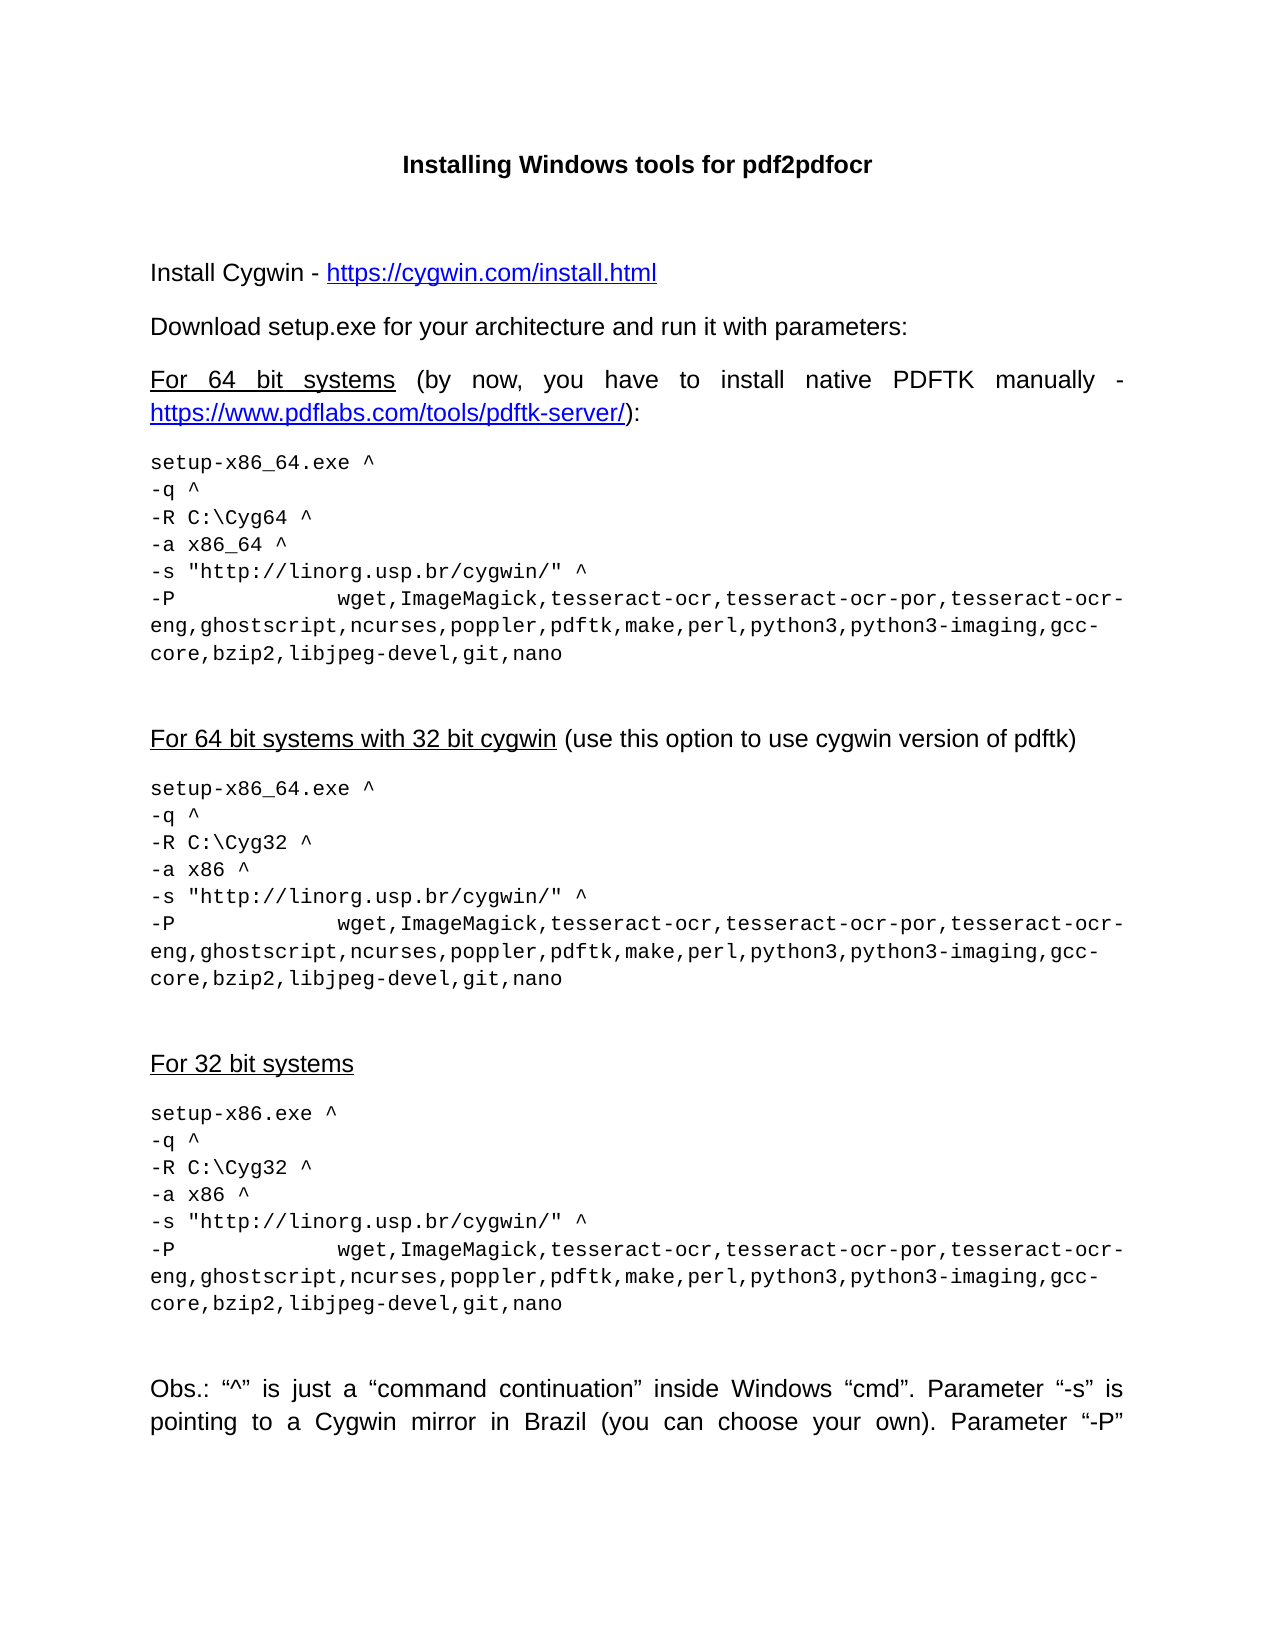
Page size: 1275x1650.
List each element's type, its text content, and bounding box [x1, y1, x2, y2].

text -q ^ [150, 479, 1125, 503]
text -P wget,ImageMagick,tesseract-ocr,tesseract-ocr-por,tesseract-ocr-eng,ghostscript,ncurses,poppler,pdftk,make,perl,python3,python3-imaging,gcc-core,bzip2,libjpeg-devel,git,nano [150, 1239, 1125, 1317]
text -P wget,ImageMagick,tesseract-ocr,tesseract-ocr-por,tesseract-ocr-eng,ghostscript,ncurses,poppler,pdftk,make,perl,python3,python3-imaging,gcc-core,bzip2,libjpeg-devel,git,nano [150, 588, 1125, 666]
text For 32 bit systems [150, 1049, 1125, 1078]
text setup-x86_64.exe ^ [150, 452, 1125, 476]
text Install Cygwin - https://cygwin.com/install.html [150, 258, 1125, 286]
text -P wget,ImageMagick,tesseract-ocr,tesseract-ocr-por,tesseract-ocr-eng,ghostscript,ncurses,poppler,pdftk,make,perl,python3,python3-imaging,gcc-core,bzip2,libjpeg-devel,git,nano [150, 913, 1125, 991]
text -R C:\Cyg64 ^ [150, 507, 1125, 530]
text -a x86 ^ [150, 1184, 1125, 1208]
text For 64 bit systems (by now, you have to install native PDFTK manually - https://www.pdflabs.com/tools/pdftk-server/): [150, 365, 1125, 427]
text -s "http://linorg.usp.br/cygwin/" ^ [150, 1211, 1125, 1235]
text -q ^ [150, 805, 1125, 828]
text setup-x86.exe ^ [150, 1103, 1125, 1126]
text Installing Windows tools for pdf2pdfocr [150, 150, 1125, 179]
text -a x86_64 ^ [150, 534, 1125, 557]
text -s "http://linorg.usp.br/cygwin/" ^ [150, 561, 1125, 585]
text -s "http://linorg.usp.br/cygwin/" ^ [150, 886, 1125, 910]
text For 64 bit systems with 32 bit cygwin (use this option to use cygwin version of pdftk) [150, 724, 1125, 752]
text setup-x86_64.exe ^ [150, 777, 1125, 801]
text -R C:\Cyg32 ^ [150, 832, 1125, 856]
text -R C:\Cyg32 ^ [150, 1157, 1125, 1181]
text Obs.: “^” is just a “command continuation” inside Windows “cmd”. Parameter “-s” is pointing to a Cygwin mirror in Brazil (you can choose your own). Parameter “-P” [150, 1374, 1125, 1436]
text Download setup.exe for your architecture and run it with parameters: [150, 312, 1125, 340]
text -a x86 ^ [150, 859, 1125, 883]
text -q ^ [150, 1130, 1125, 1153]
